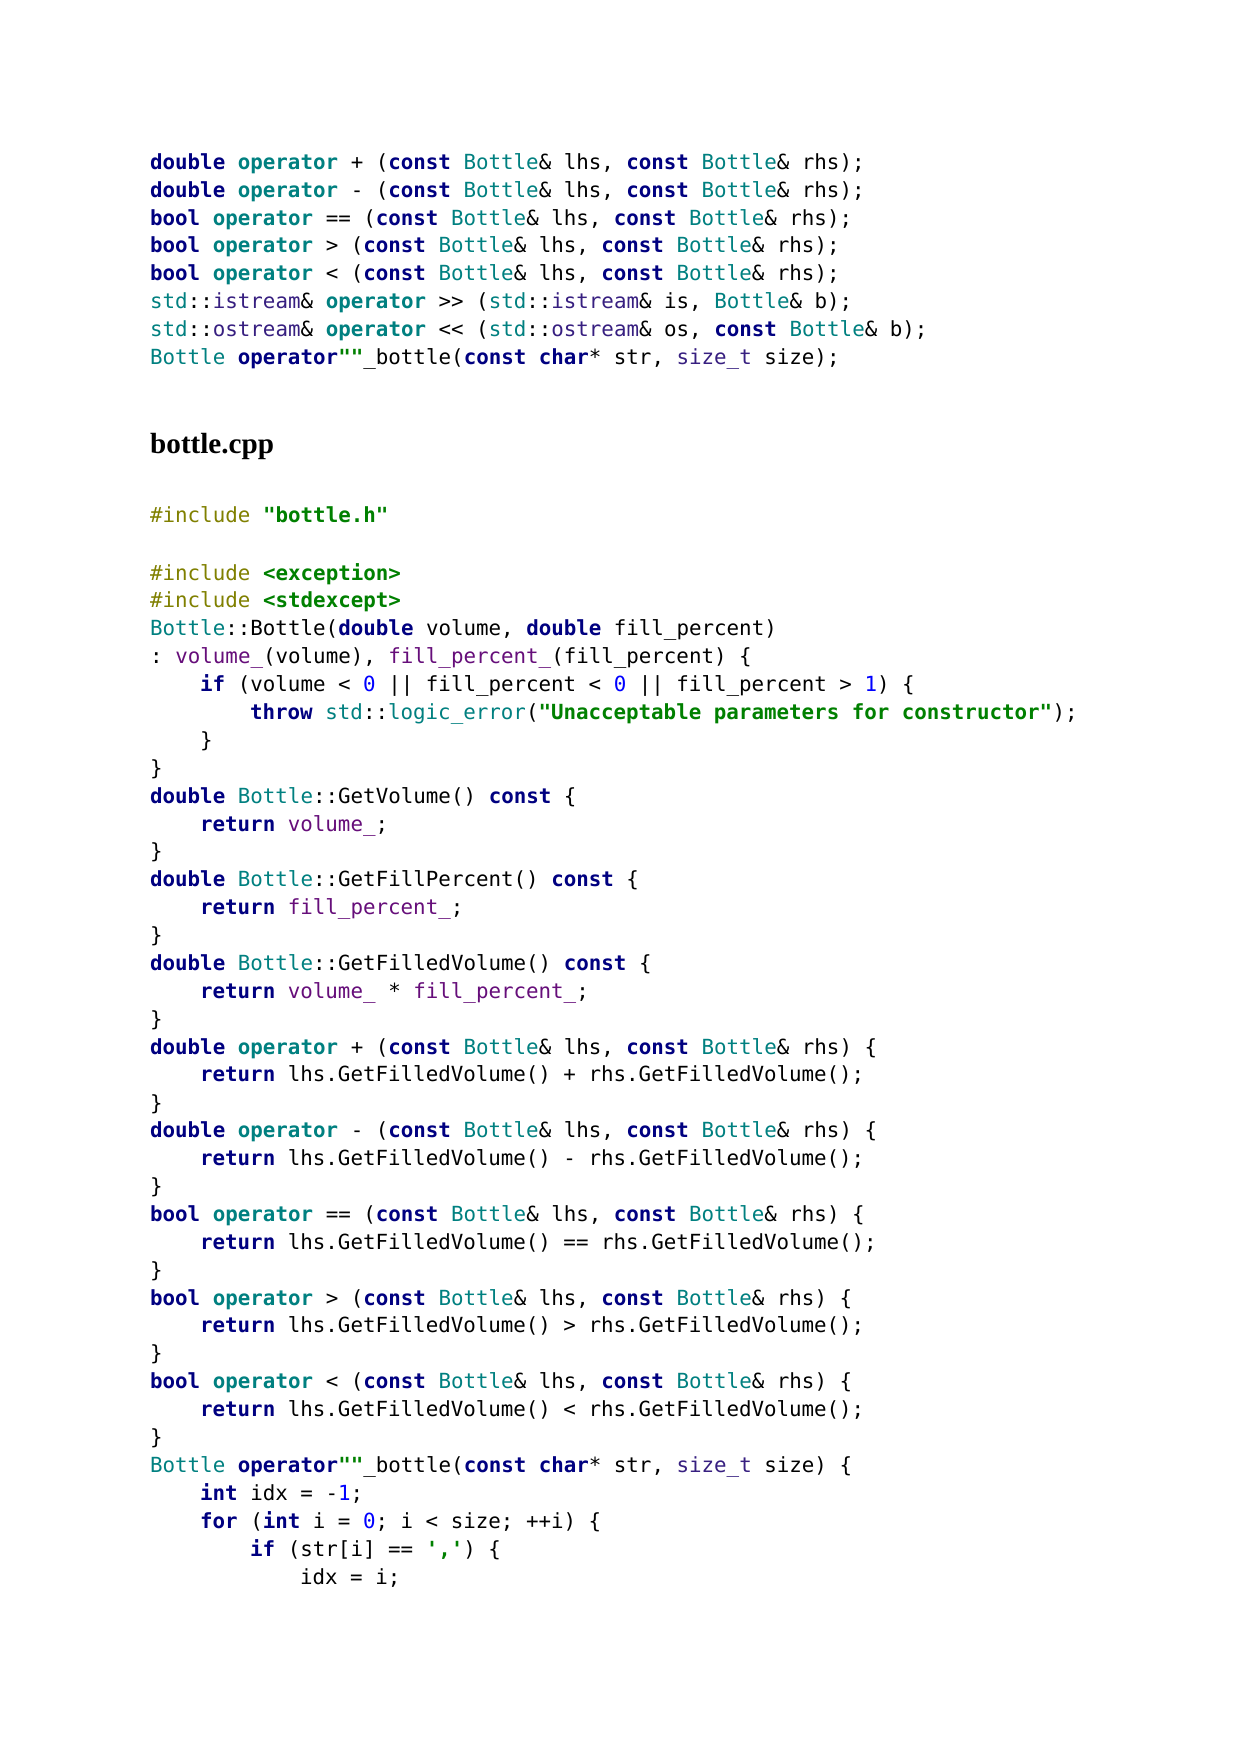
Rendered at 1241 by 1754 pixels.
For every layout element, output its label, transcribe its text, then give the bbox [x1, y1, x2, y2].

text bool operator < (const Bottle& lhs, const Bottle& rhs) { [150, 1369, 1090, 1393]
text return lhs.GetFilledVolume() > rhs.GetFilledVolume(); [150, 1313, 1090, 1338]
text } [150, 1258, 1090, 1282]
text } [150, 923, 1090, 947]
text return fill_percent_; [150, 895, 1090, 919]
text if (volume < 0 || fill_percent < 0 || fill_percent > 1) { [150, 672, 1090, 696]
text Bottle::Bottle(double volume, double fill_percent) [150, 616, 1090, 641]
text bool operator == (const Bottle& lhs, const Bottle& rhs) { [150, 1202, 1090, 1226]
text double Bottle::GetFilledVolume() const { [150, 951, 1090, 975]
text double Bottle::GetVolume() const { [150, 784, 1090, 808]
text } [150, 1174, 1090, 1198]
text #include <stdexcept> [150, 588, 1090, 613]
text double operator - (const Bottle& lhs, const Bottle& rhs) { [150, 1118, 1090, 1143]
text for (int i = 0; i < size; ++i) { [150, 1509, 1090, 1533]
text idx = i; [150, 1565, 1090, 1589]
text double operator + (const Bottle& lhs, const Bottle& rhs) { [150, 1035, 1090, 1059]
text return lhs.GetFilledVolume() - rhs.GetFilledVolume(); [150, 1146, 1090, 1170]
text : volume_(volume), fill_percent_(fill_percent) { [150, 644, 1090, 668]
text } [150, 756, 1090, 780]
text #include "bottle.h" [150, 503, 1090, 528]
text return lhs.GetFilledVolume() + rhs.GetFilledVolume(); [150, 1062, 1090, 1087]
text } [150, 728, 1090, 752]
text bool operator > (const Bottle& lhs, const Bottle& rhs) { [150, 1286, 1090, 1310]
text } [150, 1091, 1090, 1115]
text } [150, 1341, 1090, 1366]
text std::istream& operator >> (std::istream& is, Bottle& b); [150, 289, 1090, 313]
text int idx = -1; [150, 1481, 1090, 1505]
text bool operator < (const Bottle& lhs, const Bottle& rhs); [150, 261, 1090, 286]
text return lhs.GetFilledVolume() < rhs.GetFilledVolume(); [150, 1397, 1090, 1421]
text Bottle operator""_bottle(const char* str, size_t size) { [150, 1453, 1090, 1477]
text Bottle operator""_bottle(const char* str, size_t size); [150, 345, 1090, 369]
text std::ostream& operator << (std::ostream& os, const Bottle& b); [150, 317, 1090, 341]
text return volume_ * fill_percent_; [150, 979, 1090, 1003]
text double operator + (const Bottle& lhs, const Bottle& rhs); [150, 150, 1090, 174]
text } [150, 1007, 1090, 1031]
text double operator - (const Bottle& lhs, const Bottle& rhs); [150, 178, 1090, 202]
text return lhs.GetFilledVolume() == rhs.GetFilledVolume(); [150, 1230, 1090, 1254]
text return volume_; [150, 812, 1090, 836]
text double Bottle::GetFillPercent() const { [150, 867, 1090, 892]
text bottle.cpp [150, 426, 1090, 460]
text bool operator > (const Bottle& lhs, const Bottle& rhs); [150, 233, 1090, 258]
text bool operator == (const Bottle& lhs, const Bottle& rhs); [150, 206, 1090, 230]
text #include <exception> [150, 561, 1090, 585]
text throw std::logic_error("Unacceptable parameters for constructor"); [150, 700, 1090, 724]
text if (str[i] == ',') { [150, 1537, 1090, 1561]
text } [150, 1425, 1090, 1449]
text } [150, 839, 1090, 864]
